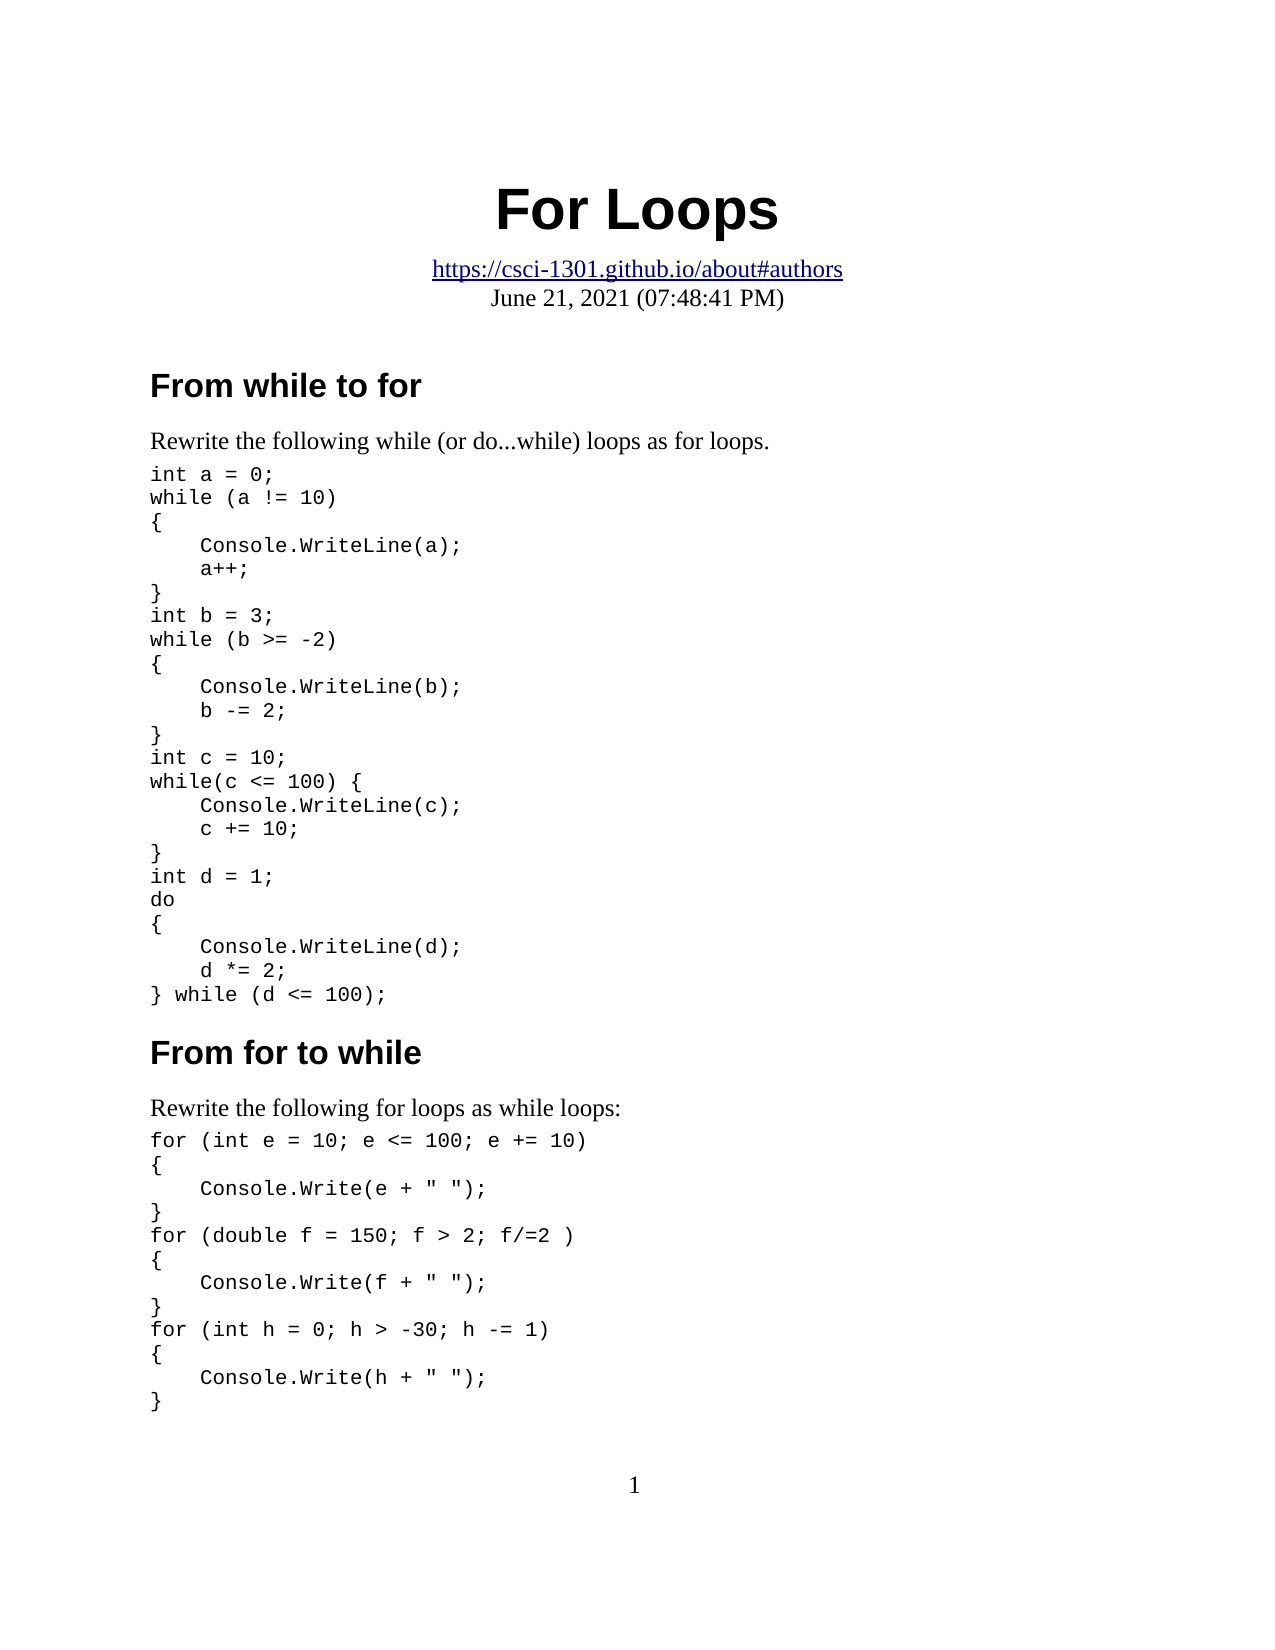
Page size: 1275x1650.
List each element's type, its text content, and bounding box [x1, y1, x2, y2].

text } [150, 582, 1125, 606]
subtitle From while to for [150, 366, 1125, 404]
text int c = 10; [150, 747, 1125, 771]
text for (double f = 150; f > 2; f/=2 ) [150, 1225, 1125, 1248]
text for (int e = 10; e <= 100; e += 10) [150, 1130, 1125, 1154]
text { [150, 1343, 1125, 1367]
text } while (d <= 100); [150, 984, 1125, 1007]
text { [150, 913, 1125, 937]
text { [150, 1154, 1125, 1178]
text while (b >= -2) [150, 629, 1125, 653]
text int d = 1; [150, 866, 1125, 889]
text int b = 3; [150, 606, 1125, 629]
text c += 10; [150, 818, 1125, 842]
text Console.WriteLine(d); [150, 937, 1125, 960]
text Console.WriteLine(c); [150, 795, 1125, 818]
text } [150, 842, 1125, 866]
title For Loops [150, 175, 1125, 242]
text } [150, 1390, 1125, 1414]
text for (int h = 0; h > -30; h -= 1) [150, 1319, 1125, 1343]
text Console.Write(h + " "); [150, 1367, 1125, 1390]
text int a = 0; [150, 464, 1125, 487]
text } [150, 1201, 1125, 1225]
text } [150, 724, 1125, 747]
subtitle From for to while [150, 1032, 1125, 1071]
text Console.WriteLine(a); [150, 534, 1125, 558]
text { [150, 1248, 1125, 1272]
text June 21, 2021 (07:48:41 PM) [150, 283, 1125, 312]
text Console.Write(e + " "); [150, 1178, 1125, 1201]
text while (a != 10) [150, 487, 1125, 511]
text d *= 2; [150, 960, 1125, 984]
text Rewrite the following while (or do...while) loops as for loops. [150, 426, 1125, 455]
text { [150, 511, 1125, 534]
text do [150, 889, 1125, 913]
text { [150, 653, 1125, 676]
text https://csci-1301.github.io/about#authors [150, 254, 1125, 283]
text while(c <= 100) { [150, 771, 1125, 795]
text b -= 2; [150, 700, 1125, 724]
text Console.Write(f + " "); [150, 1272, 1125, 1296]
text a++; [150, 558, 1125, 582]
text Rewrite the following for loops as while loops: [150, 1093, 1125, 1121]
text Console.WriteLine(b); [150, 676, 1125, 700]
text } [150, 1296, 1125, 1319]
